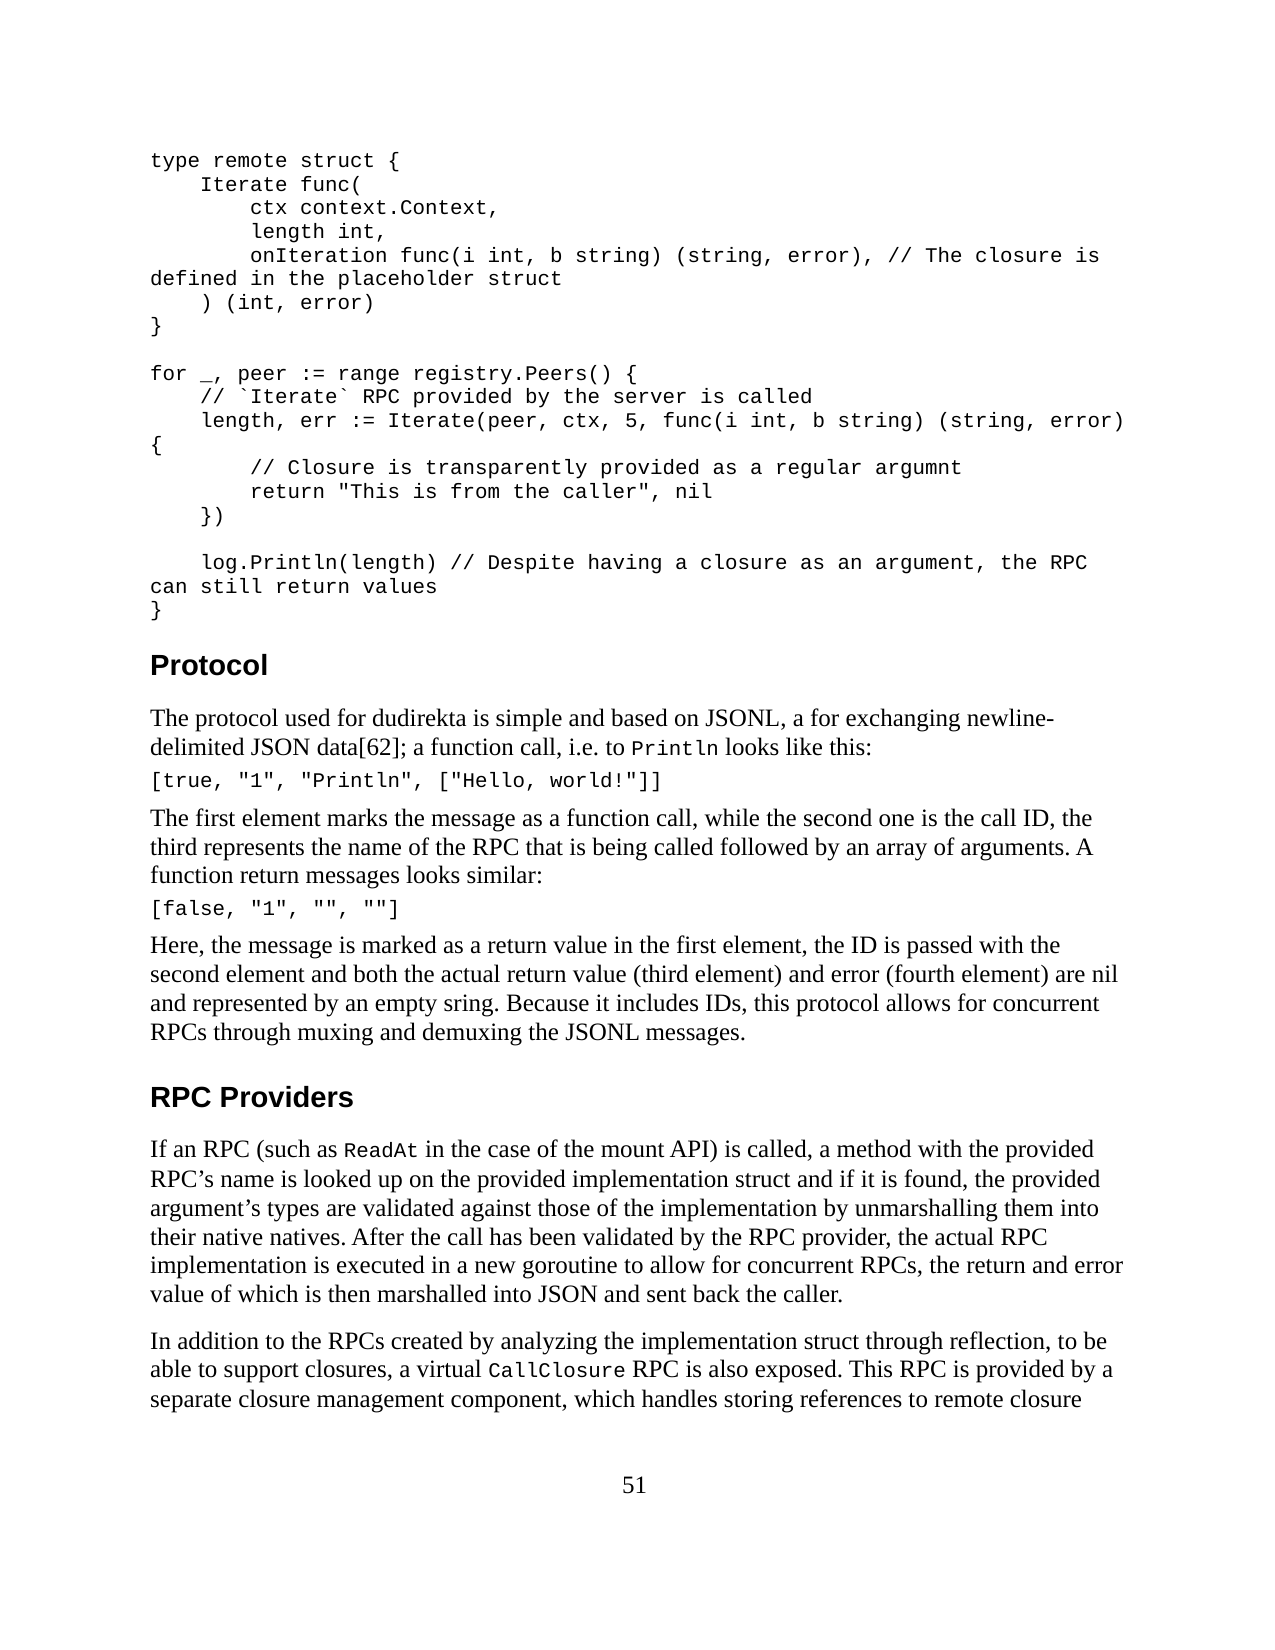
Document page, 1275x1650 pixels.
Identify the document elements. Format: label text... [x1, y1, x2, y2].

text } [150, 316, 1125, 339]
text Here, the message is marked as a return value in the first element, the ID is passed with the second element and both the actual return value (third element) and error (fourth element) are nil and represented by an empty sring. Because it includes IDs, this protocol allows for concurrent RPCs through muxing and demuxing the JSONL messages. [150, 931, 1125, 1046]
text ) (int, error) [150, 292, 1125, 316]
subtitle RPC Providers [150, 1079, 1125, 1113]
text length, err := Iterate(peer, ctx, 5, func(i int, b string) (string, error) { [150, 410, 1125, 457]
text // `Iterate` RPC provided by the server is called [150, 386, 1125, 410]
text }) [150, 505, 1125, 528]
text } [150, 599, 1125, 623]
text [false, "1", "", ""] [150, 898, 1125, 922]
text // Closure is transparently provided as a regular argumnt [150, 457, 1125, 481]
subtitle Protocol [150, 648, 1125, 681]
text return "This is from the caller", nil [150, 481, 1125, 505]
text ctx context.Context, [150, 197, 1125, 221]
text log.Println(length) // Despite having a closure as an argument, the RPC can still return values [150, 552, 1125, 599]
text for _, peer := range registry.Peers() { [150, 363, 1125, 386]
text type remote struct { [150, 150, 1125, 174]
text If an RPC (such as ReadAt in the case of the mount API) is called, a method with the provided RPC’s name is looked up on the provided implementation struct and if it is found, the provided argument’s types are validated against those of the implementation by unmarshalling them into their native natives. After the call has been validated by the RPC provider, the actual RPC implementation is executed in a new goroutine to allow for concurrent RPCs, the return and error value of which is then marshalled into JSON and sent back the caller. [150, 1134, 1125, 1308]
text [true, "1", "Println", ["Hello, world!"]] [150, 770, 1125, 794]
text In addition to the RPCs created by analyzing the implementation struct through reflection, to be able to support closures, a virtual CallClosure RPC is also exposed. This RPC is provided by a separate closure management component, which handles storing references to remote closure [150, 1326, 1125, 1413]
text The protocol used for dudirekta is simple and based on JSONL, a for exchanging newline-delimited JSON data[62]; a function call, i.e. to Println looks like this: [150, 703, 1125, 761]
text onIteration func(i int, b string) (string, error), // The closure is defined in the placeholder struct [150, 244, 1125, 292]
text length int, [150, 221, 1125, 244]
text Iterate func( [150, 174, 1125, 197]
text The first element marks the message as a function call, while the second one is the call ID, the third represents the name of the RPC that is being called followed by an array of arguments. A function return messages looks similar: [150, 803, 1125, 889]
